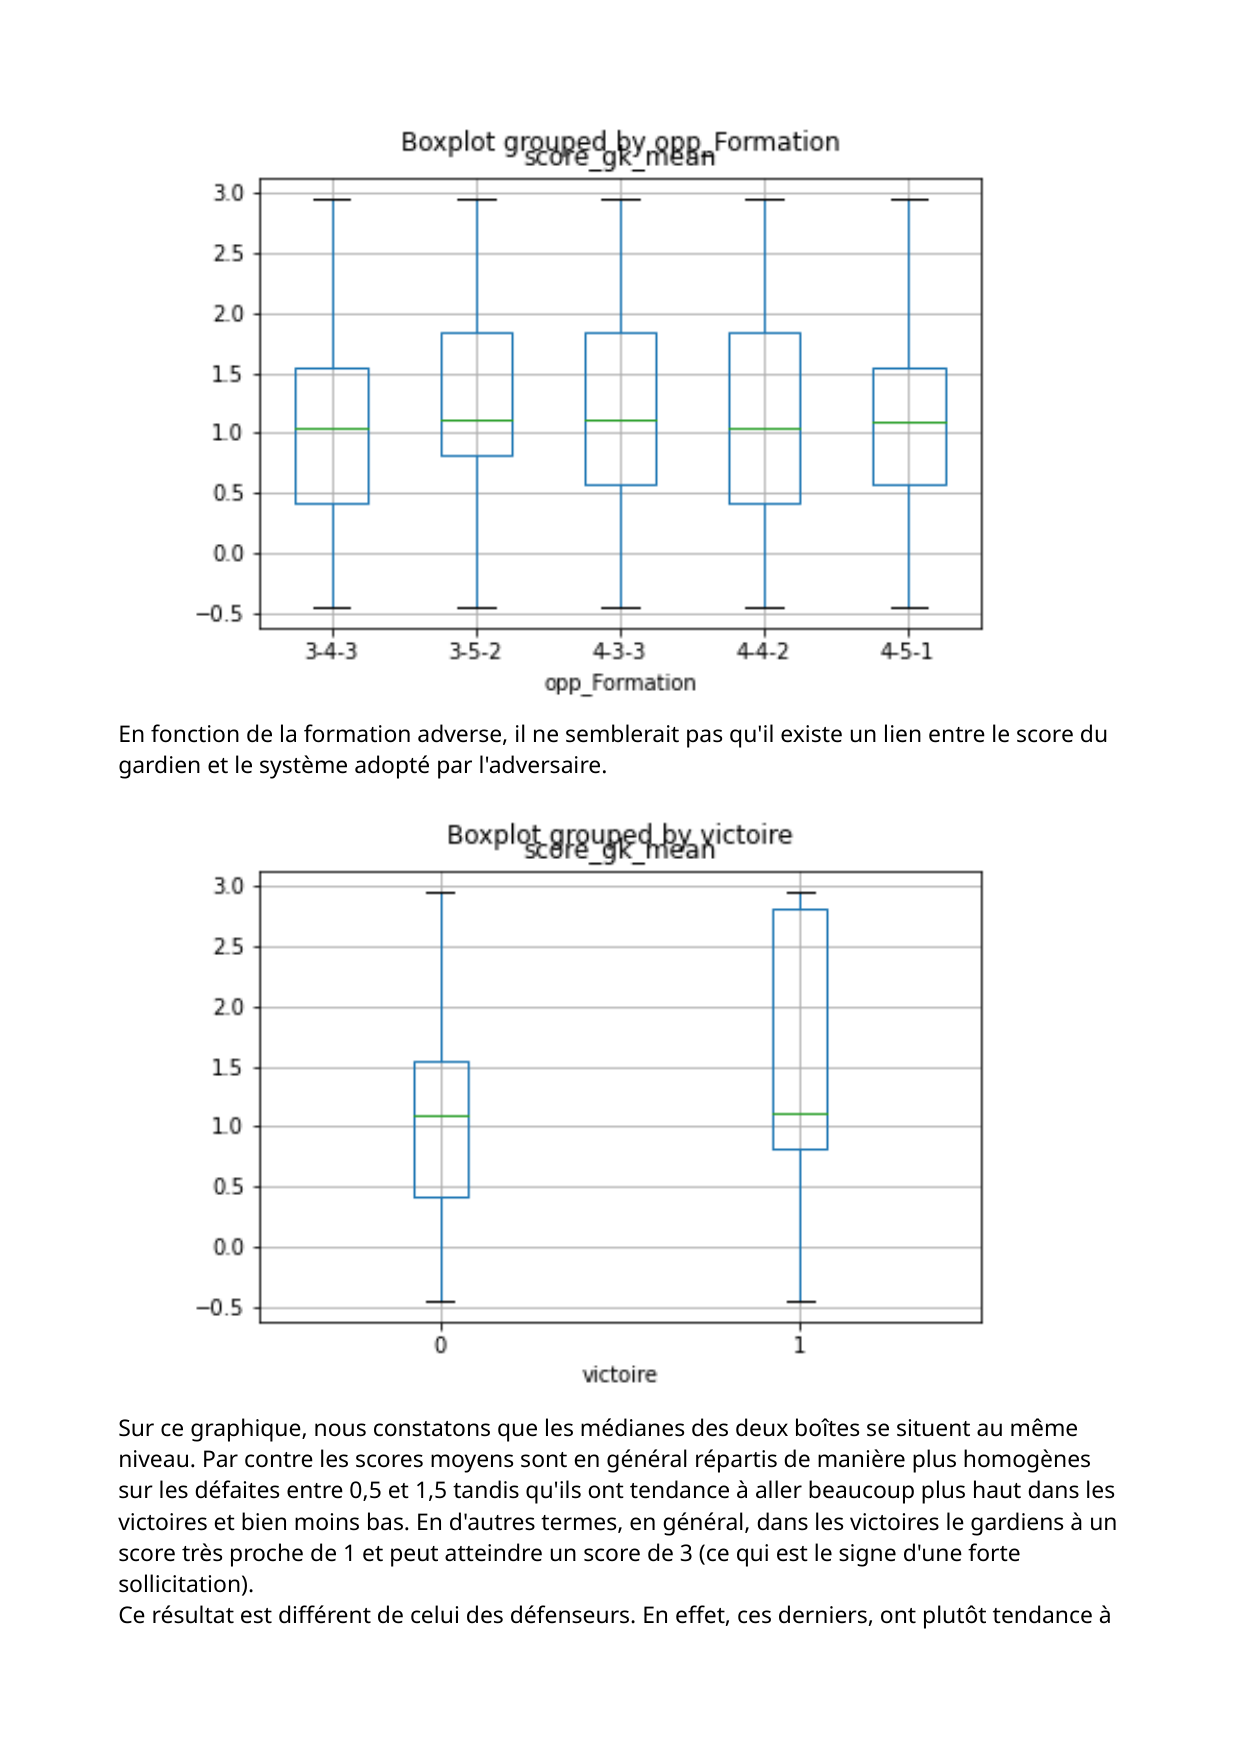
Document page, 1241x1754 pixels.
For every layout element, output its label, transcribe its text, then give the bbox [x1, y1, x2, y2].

picture [170, 118, 1071, 718]
text Ce résultat est différent de celui des défenseurs. En effet, ces derniers, ont plutôt tendance à [118, 1599, 1122, 1630]
text Sur ce graphique, nous constatons que les médianes des deux boîtes se situent au même niveau. Par contre les scores moyens sont en général répartis de manière plus homogènes sur les défaites entre 0,5 et 1,5 tandis qu'ils ont tendance à aller beaucoup plus haut dans les victoires et bien moins bas. En d'autres termes, en général, dans les victoires le gardiens à un score très proche de 1 et peut atteindre un score de 3 (ce qui est le signe d'une forte sollicitation). [118, 1412, 1122, 1599]
picture [170, 811, 1071, 1412]
text En fonction de la formation adverse, il ne semblerait pas qu'il existe un lien entre le score du gardien et le système adopté par l'adversaire. [118, 718, 1122, 781]
